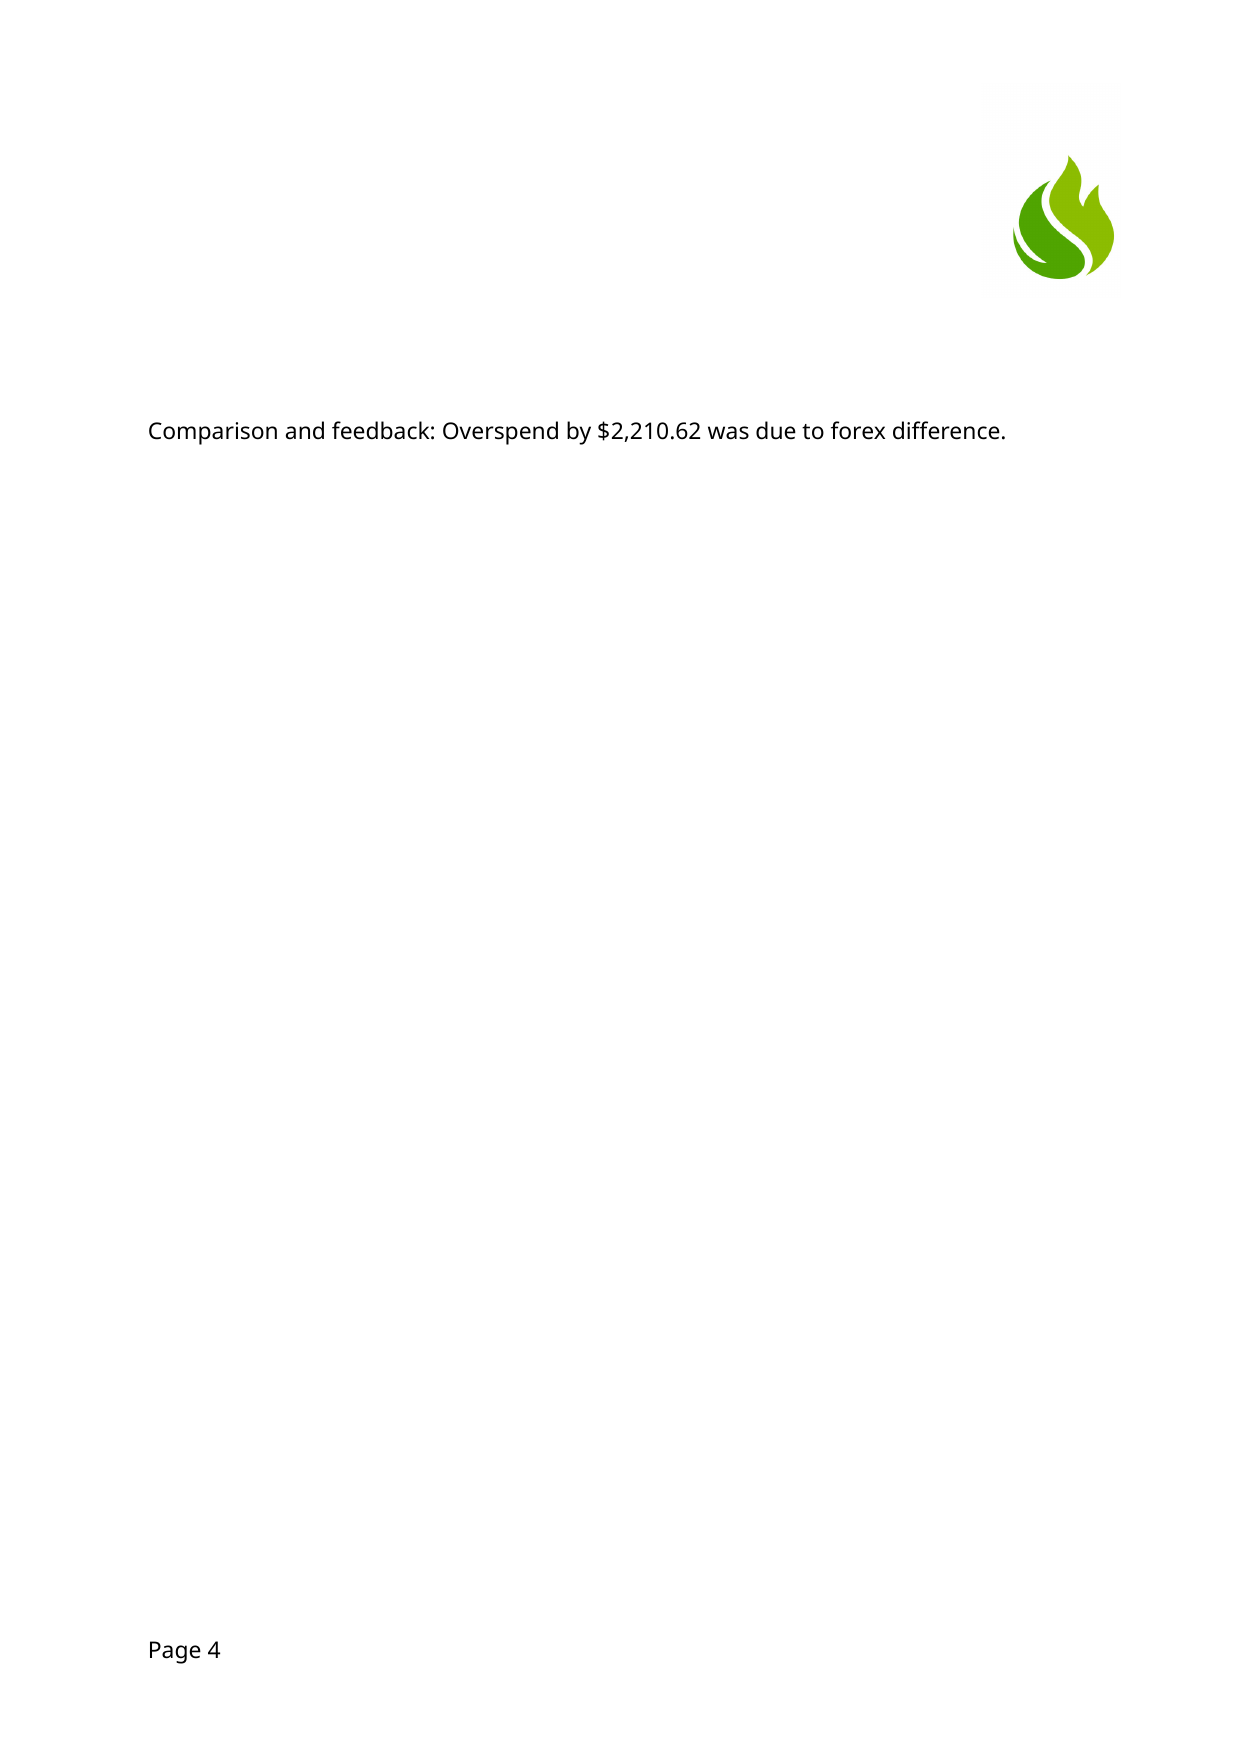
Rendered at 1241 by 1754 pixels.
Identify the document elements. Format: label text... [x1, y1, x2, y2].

text Comparison and feedback: Overspend by $2,210.62 was due to forex difference. [148, 415, 1122, 447]
picture [981, 83, 1026, 298]
